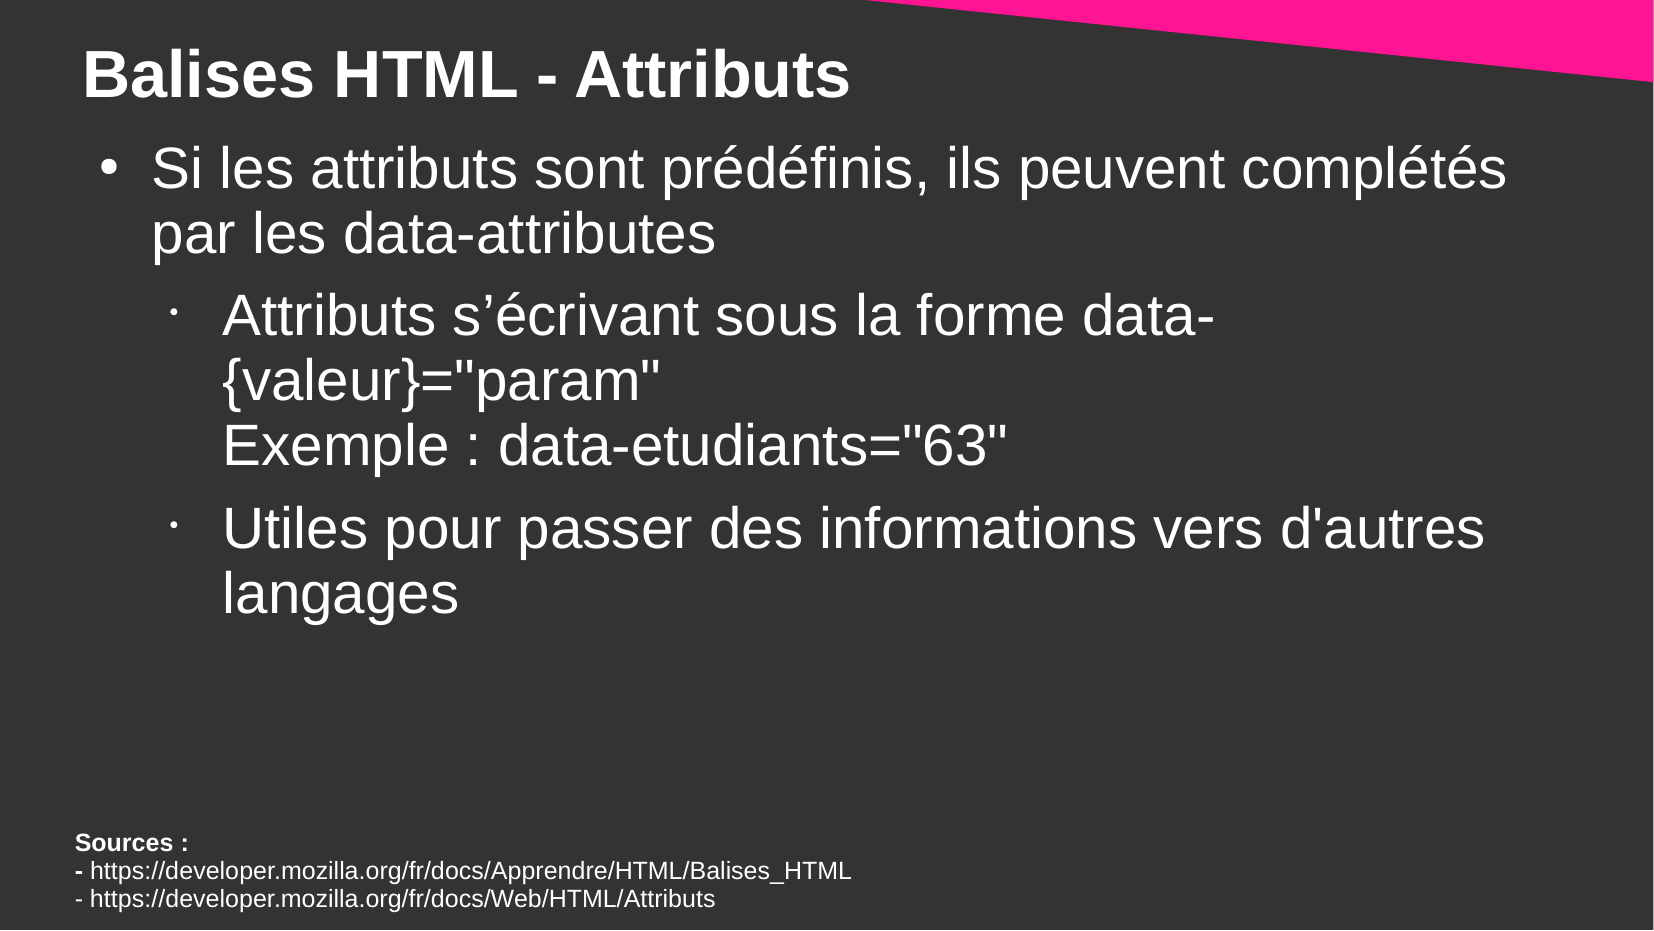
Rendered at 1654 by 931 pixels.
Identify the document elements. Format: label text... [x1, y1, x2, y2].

list Si les attributs sont prédéfinis, ils peuvent complétés par les data-attributes Attributs s’écrivant sous la forme data-{valeur}="param" Exemple : data-etudiants="63" Utiles pour passer des informations vers d'autres langages [80, 135, 1571, 788]
text_box Sources : - https://developer.mozilla.org/fr/docs/Apprendre/HTML/Balises_HTML - https://developer.mozilla.org/fr/docs/Web/HTML/Attributs [59, 821, 1546, 931]
title Balises HTML - Attributs [82, 37, 945, 114]
text_box [864, 0, 1654, 83]
